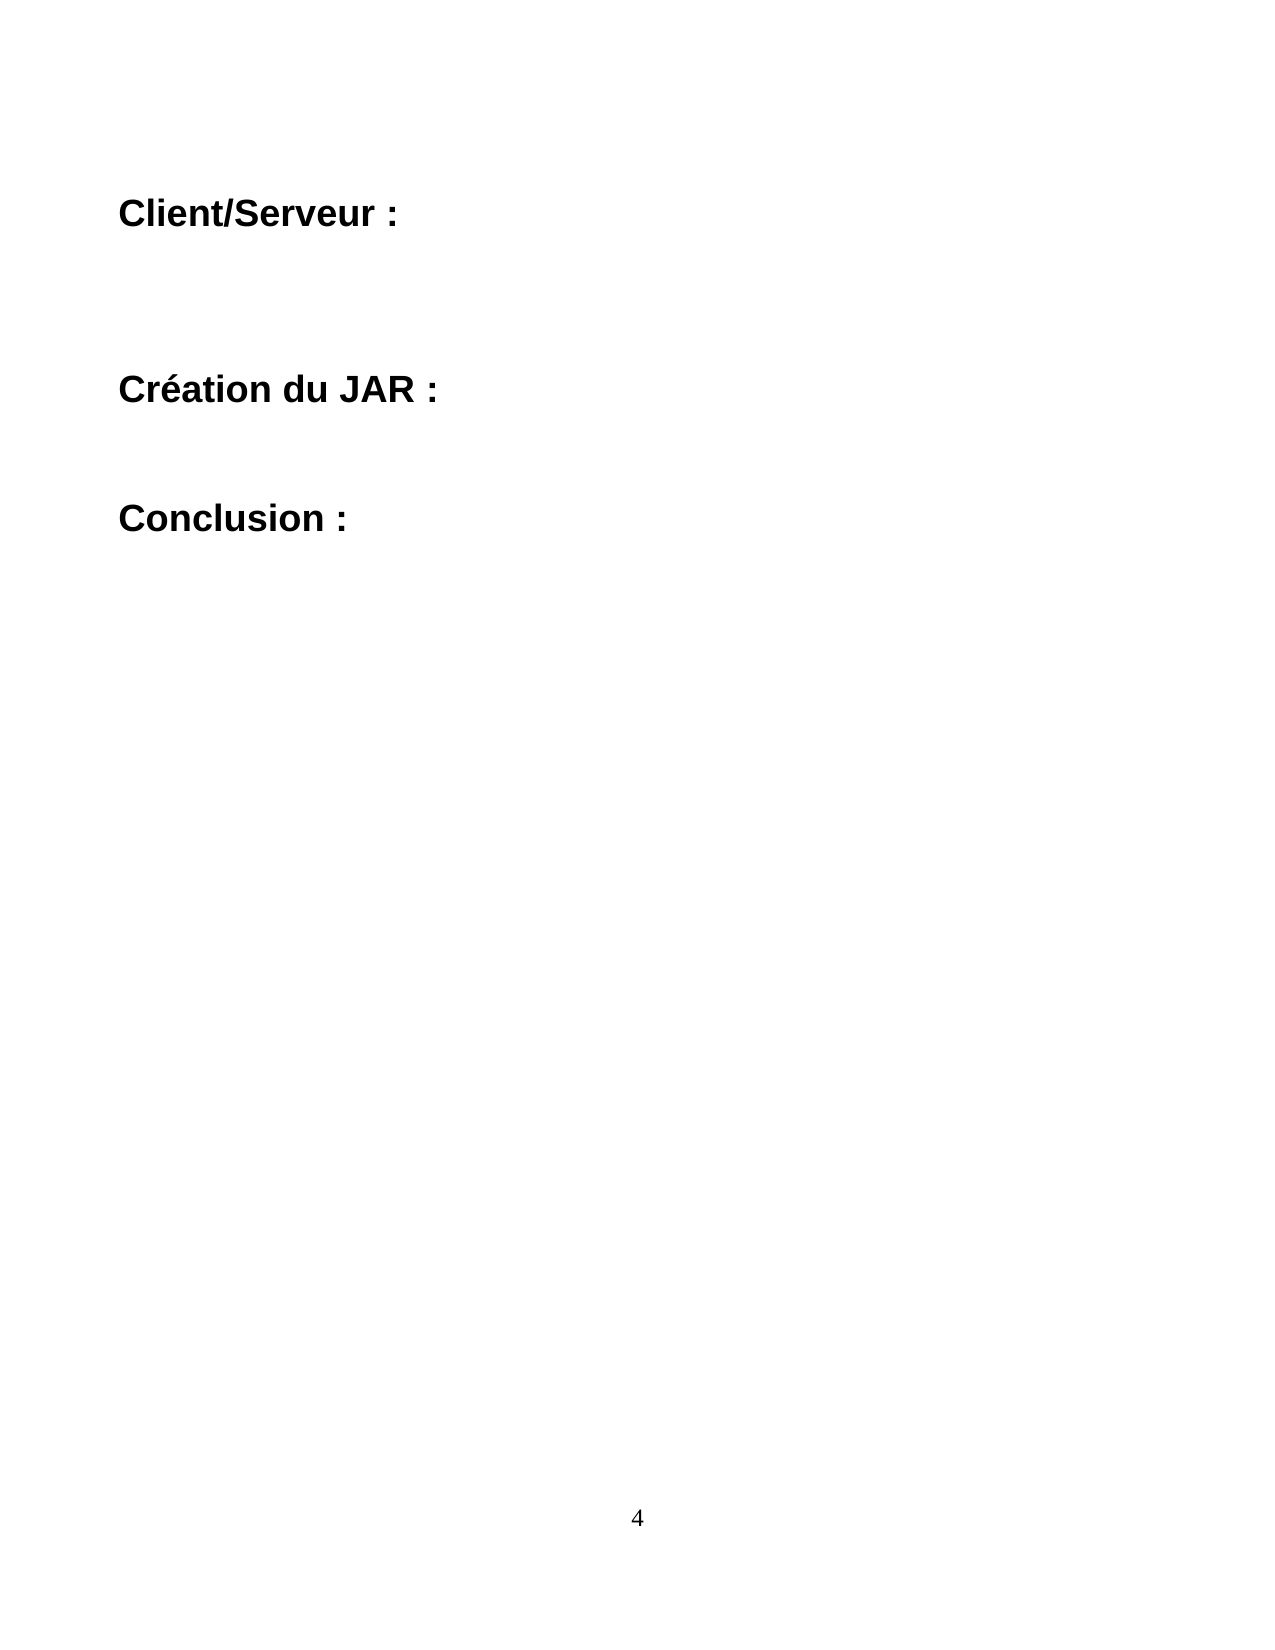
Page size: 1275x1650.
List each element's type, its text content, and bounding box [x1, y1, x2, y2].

subtitle Client/Serveur : [118, 191, 1157, 234]
subtitle Conclusion : [118, 496, 1157, 539]
subtitle Création du JAR : [118, 367, 1157, 411]
